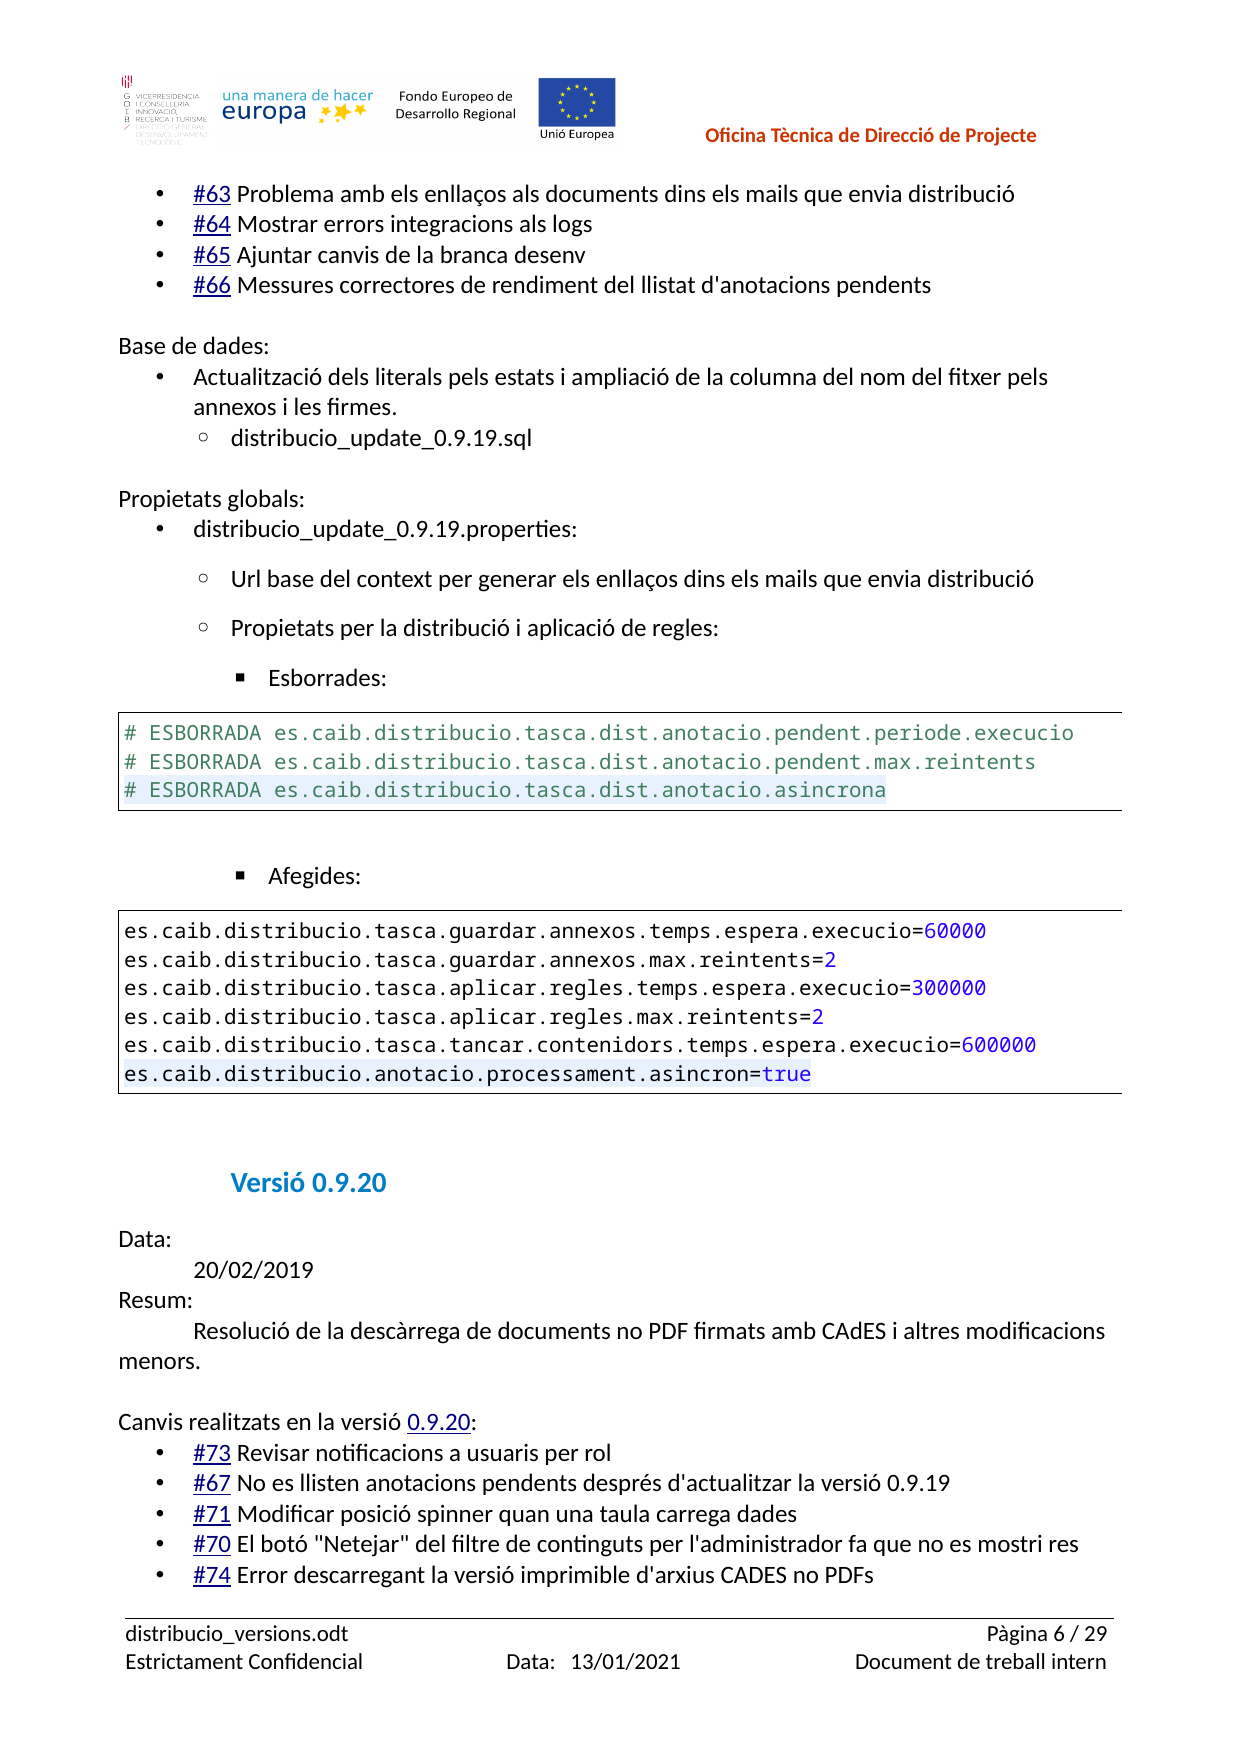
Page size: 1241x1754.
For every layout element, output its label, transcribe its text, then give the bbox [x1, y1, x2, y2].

list #63 Problema amb els enllaços als documents dins els mails que envia distribució [156, 178, 1122, 208]
picture [219, 73, 621, 147]
text Base de dades: [118, 330, 1122, 361]
table_header # ESBORRADA es.caib.distribucio.tasca.dist.anotacio.pendent.periode.execucio # ESBORRADA es.caib.distribucio.tasca.dist.anotacio.pendent.max.reintents # ESBORRADA es.caib.distribucio.tasca.dist.anotacio.asincrona [119, 713, 1122, 809]
list #73 Revisar notificacions a usuaris per rol [156, 1437, 1122, 1468]
list Esborrades: [231, 662, 1122, 693]
list Afegides: [231, 860, 1122, 891]
text Resum: [118, 1284, 1122, 1315]
picture [118, 73, 213, 147]
list #71 Modificar posició spinner quan una taula carrega dades [156, 1498, 1122, 1529]
list #65 Ajuntar canvis de la branca desenv [156, 239, 1122, 269]
text 20/02/2019 [118, 1254, 1122, 1284]
list #70 El botó "Netejar" del filtre de continguts per l'administrador fa que no es mostri res [156, 1529, 1122, 1559]
text Canvis realitzats en la versió 0.9.20: [118, 1407, 1122, 1437]
list #64 Mostrar errors integracions als logs [156, 208, 1122, 239]
text Propietats globals: [118, 483, 1122, 513]
table_header es.caib.distribucio.tasca.guardar.annexos.temps.espera.execucio=60000 es.caib.distribucio.tasca.guardar.annexos.max.reintents=2 es.caib.distribucio.tasca.aplicar.regles.temps.espera.execucio=300000 es.caib.distribucio.tasca.aplicar.regles.max.reintents=2 es.caib.distribucio.tasca.tancar.contenidors.temps.espera.execucio=600000 es.caib.distribucio.anotacio.processament.asincron=true [119, 911, 1122, 1093]
text Resolució de la descàrrega de documents no PDF firmats amb CAdES i altres modificacions menors. [118, 1315, 1122, 1376]
list distribucio_update_0.9.19.properties: [156, 513, 1122, 544]
list #74 Error descarregant la versió imprimible d'arxius CADES no PDFs [156, 1559, 1122, 1590]
list distribucio_update_0.9.19.sql [193, 422, 1122, 452]
list #67 No es llisten anotacions pendents després d'actualitzar la versió 0.9.19 [156, 1468, 1122, 1498]
subtitle Versió 0.9.20 [153, 1164, 1122, 1200]
list Propietats per la distribució i aplicació de regles: [193, 613, 1122, 643]
list Url base del context per generar els enllaços dins els mails que envia distribució [193, 563, 1122, 593]
list Actualització dels literals pels estats i ampliació de la columna del nom del fitxer pels annexos i les firmes. [156, 361, 1122, 422]
list #66 Messures correctores de rendiment del llistat d'anotacions pendents [156, 269, 1122, 300]
text Data: [118, 1223, 1122, 1254]
